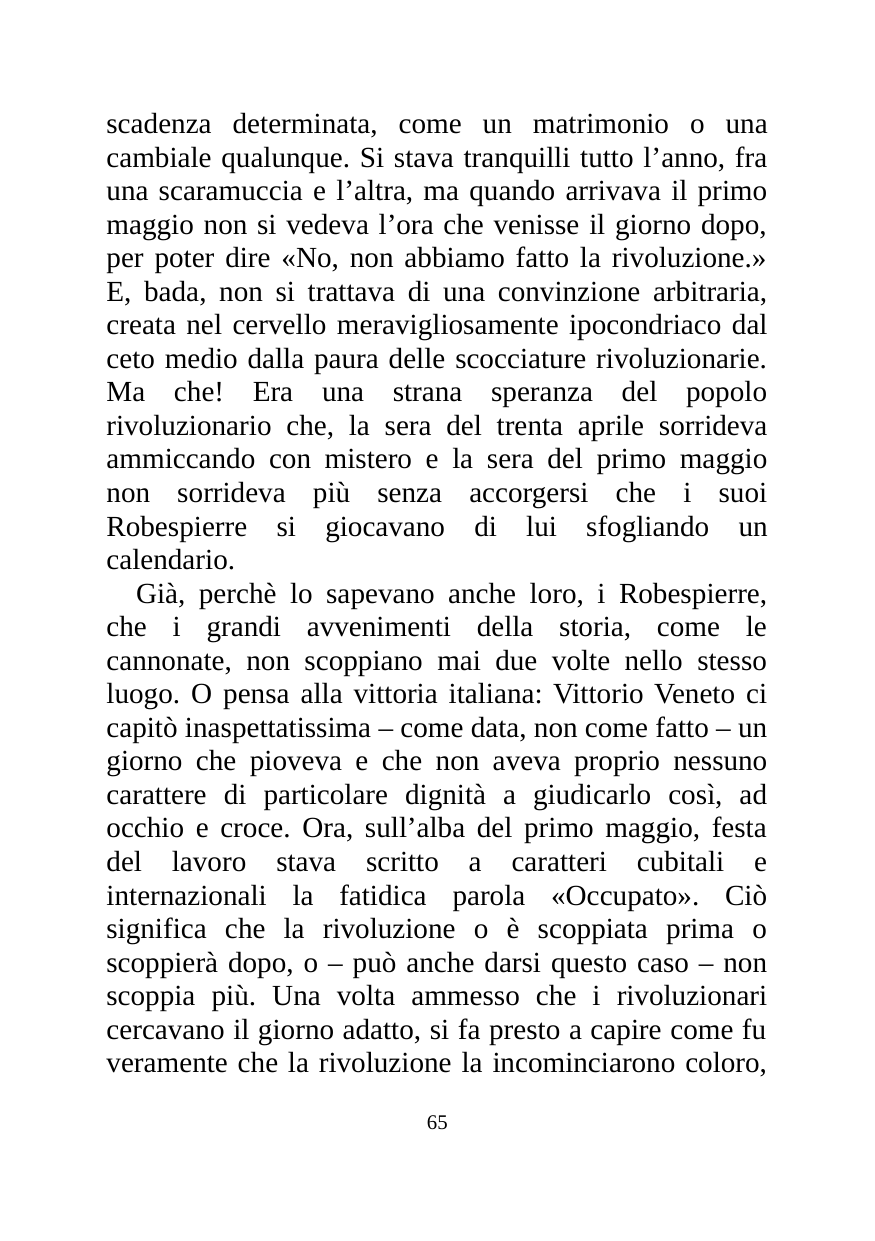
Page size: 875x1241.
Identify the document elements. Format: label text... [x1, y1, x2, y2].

text Già, perchè lo sapevano anche loro, i Robespierre, che i grandi avvenimenti della storia, come le cannonate, non scoppiano mai due volte nello stesso luogo. O pensa alla vittoria italiana: Vittorio Veneto ci capitò inaspettatissima – come data, non come fatto – un giorno che pioveva e che non aveva proprio nessuno carattere di particolare dignità a giudicarlo così, ad occhio e croce. Ora, sull’alba del primo maggio, festa del lavoro stava scritto a caratteri cubitali e internazionali la fatidica parola «Occupato». Ciò significa che la rivoluzione o è scoppiata prima o scoppierà dopo, o – può anche darsi questo caso – non scoppia più. Una volta ammesso che i rivoluzionari cercavano il giorno adatto, si fa presto a capire come fu veramente che la rivoluzione la incominciarono coloro, [106, 576, 768, 1079]
text scadenza determinata, come un matrimonio o una cambiale qualunque. Si stava tranquilli tutto l’anno, fra una scaramuccia e l’altra, ma quando arrivava il primo maggio non si vedeva l’ora che venisse il giorno dopo, per poter dire «No, non abbiamo fatto la rivoluzione.» E, bada, non si trattava di una convinzione arbitraria, creata nel cervello meravigliosamente ipocondriaco dal ceto medio dalla paura delle scocciature rivoluzionarie. Ma che! Era una strana speranza del popolo rivoluzionario che, la sera del trenta aprile sorrideva ammiccando con mistero e la sera del primo maggio non sorrideva più senza accorgersi che i suoi Robespierre si giocavano di lui sfogliando un calendario. [106, 106, 768, 576]
